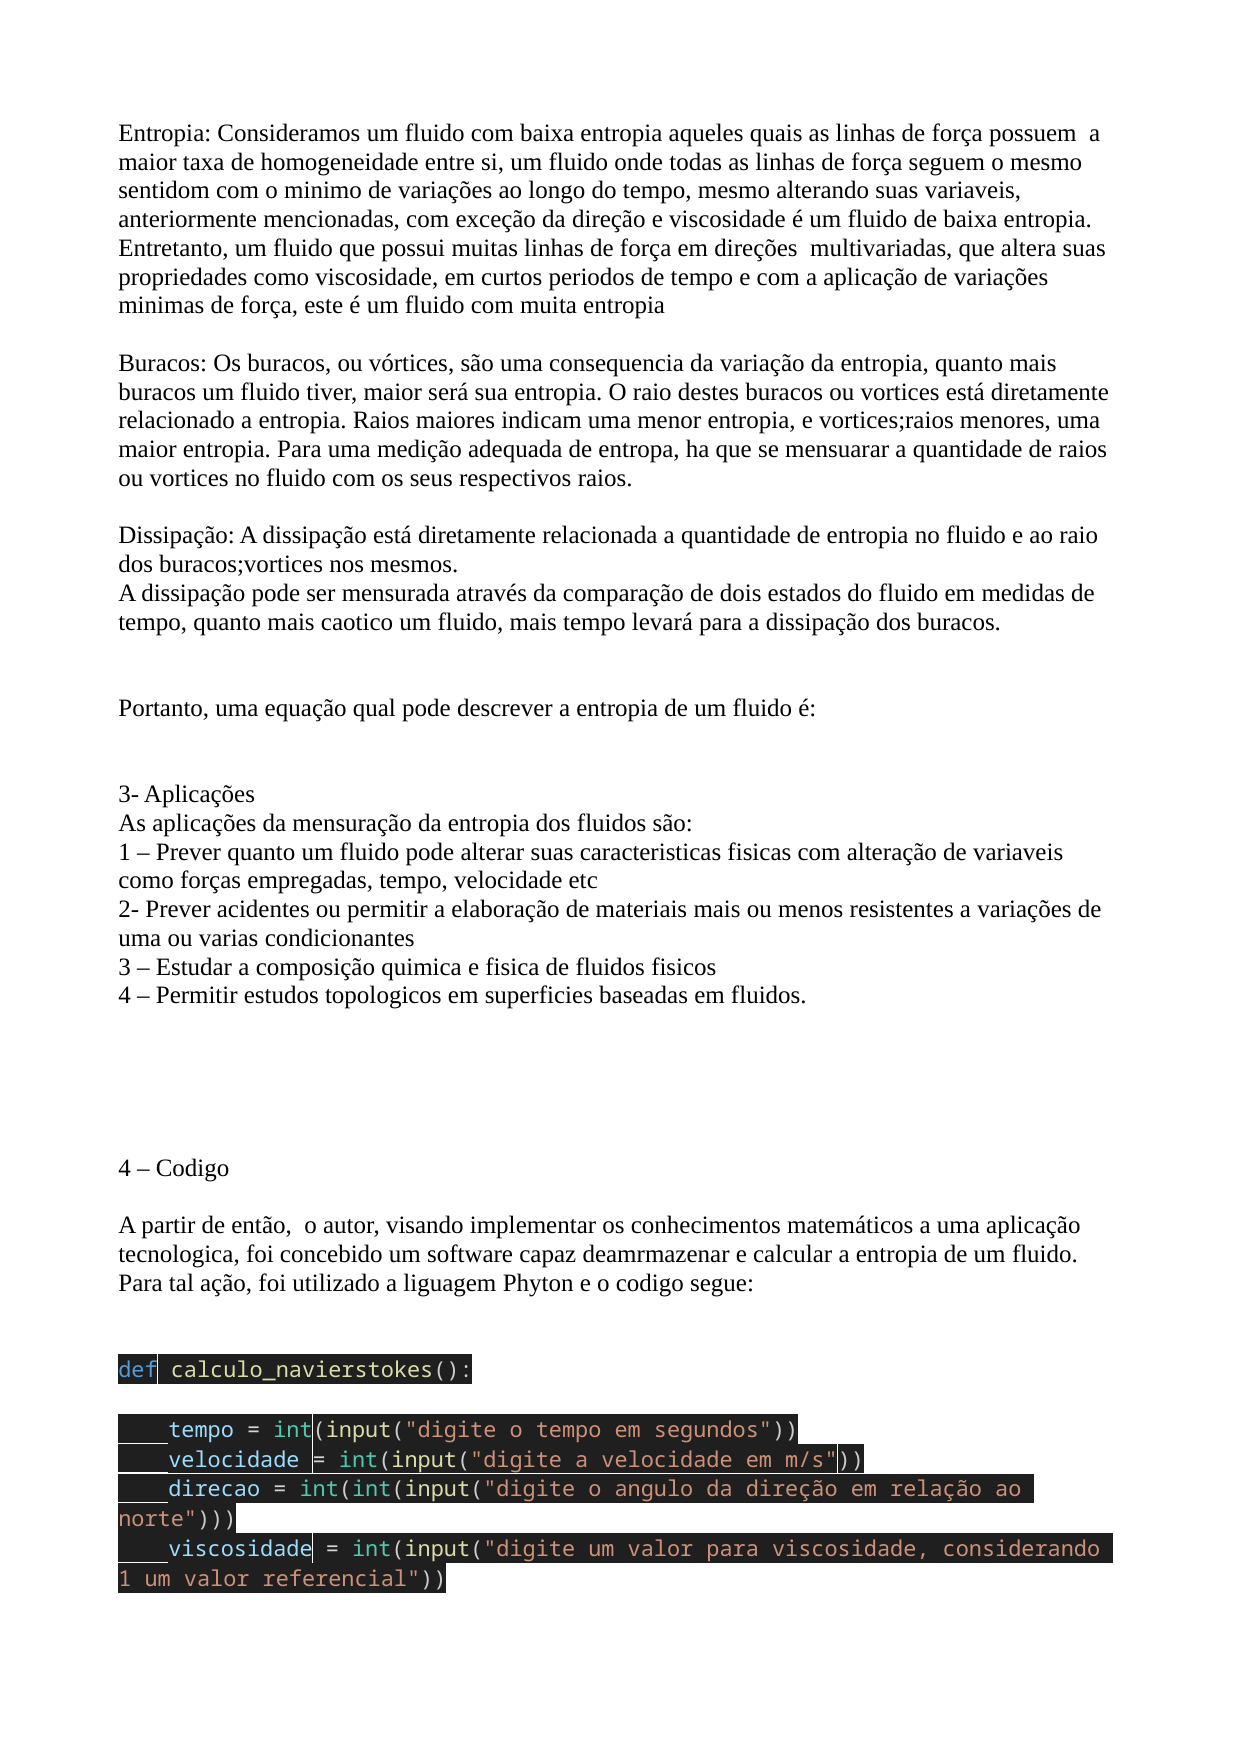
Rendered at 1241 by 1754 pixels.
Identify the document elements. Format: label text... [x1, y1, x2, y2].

text A dissipação pode ser mensurada através da comparação de dois estados do fluido em medidas de tempo, quanto mais caotico um fluido, mais tempo levará para a dissipação dos buracos. [118, 578, 1122, 636]
text 4 – Permitir estudos topologicos em superficies baseadas em fluidos. [118, 981, 1122, 1009]
text viscosidade = int(input("digite um valor para viscosidade, considerando 1 um valor referencial")) [118, 1533, 1122, 1593]
text Dissipação: A dissipação está diretamente relacionada a quantidade de entropia no fluido e ao raio dos buracos;vortices nos mesmos. [118, 521, 1122, 578]
text Portanto, uma equação qual pode descrever a entropia de um fluido é: [118, 693, 1122, 722]
text direcao = int(int(input("digite o angulo da direção em relação ao norte"))) [118, 1473, 1122, 1533]
text A partir de então, o autor, visando implementar os conhecimentos matemáticos a uma aplicação tecnologica, foi concebido um software capaz deamrmazenar e calcular a entropia de um fluido. Para tal ação, foi utilizado a liguagem Phyton e o codigo segue: [118, 1211, 1122, 1297]
text Buracos: Os buracos, ou vórtices, são uma consequencia da variação da entropia, quanto mais buracos um fluido tiver, maior será sua entropia. O raio destes buracos ou vortices está diretamente relacionado a entropia. Raios maiores indicam uma menor entropia, e vortices;raios menores, uma maior entropia. Para uma medição adequada de entropa, ha que se mensuarar a quantidade de raios ou vortices no fluido com os seus respectivos raios. [118, 348, 1122, 492]
text 2- Prever acidentes ou permitir a elaboração de materiais mais ou menos resistentes a variações de uma ou varias condicionantes [118, 894, 1122, 952]
text tempo = int(input("digite o tempo em segundos")) [118, 1414, 1122, 1444]
text 4 – Codigo [118, 1153, 1122, 1182]
text 3- Aplicações [118, 779, 1122, 808]
text 3 – Estudar a composição quimica e fisica de fluidos fisicos [118, 952, 1122, 981]
text velocidade = int(input("digite a velocidade em m/s")) [118, 1444, 1122, 1473]
text def calculo_navierstokes(): [118, 1354, 1122, 1384]
text 1 – Prever quanto um fluido pode alterar suas caracteristicas fisicas com alteração de variaveis como forças empregadas, tempo, velocidade etc [118, 837, 1122, 894]
text As aplicações da mensuração da entropia dos fluidos são: [118, 808, 1122, 837]
text Entropia: Consideramos um fluido com baixa entropia aqueles quais as linhas de força possuem a maior taxa de homogeneidade entre si, um fluido onde todas as linhas de força seguem o mesmo sentidom com o minimo de variações ao longo do tempo, mesmo alterando suas variaveis, anteriormente mencionadas, com exceção da direção e viscosidade é um fluido de baixa entropia. Entretanto, um fluido que possui muitas linhas de força em direções multivariadas, que altera suas propriedades como viscosidade, em curtos periodos de tempo e com a aplicação de variações minimas de força, este é um fluido com muita entropia [118, 118, 1122, 319]
